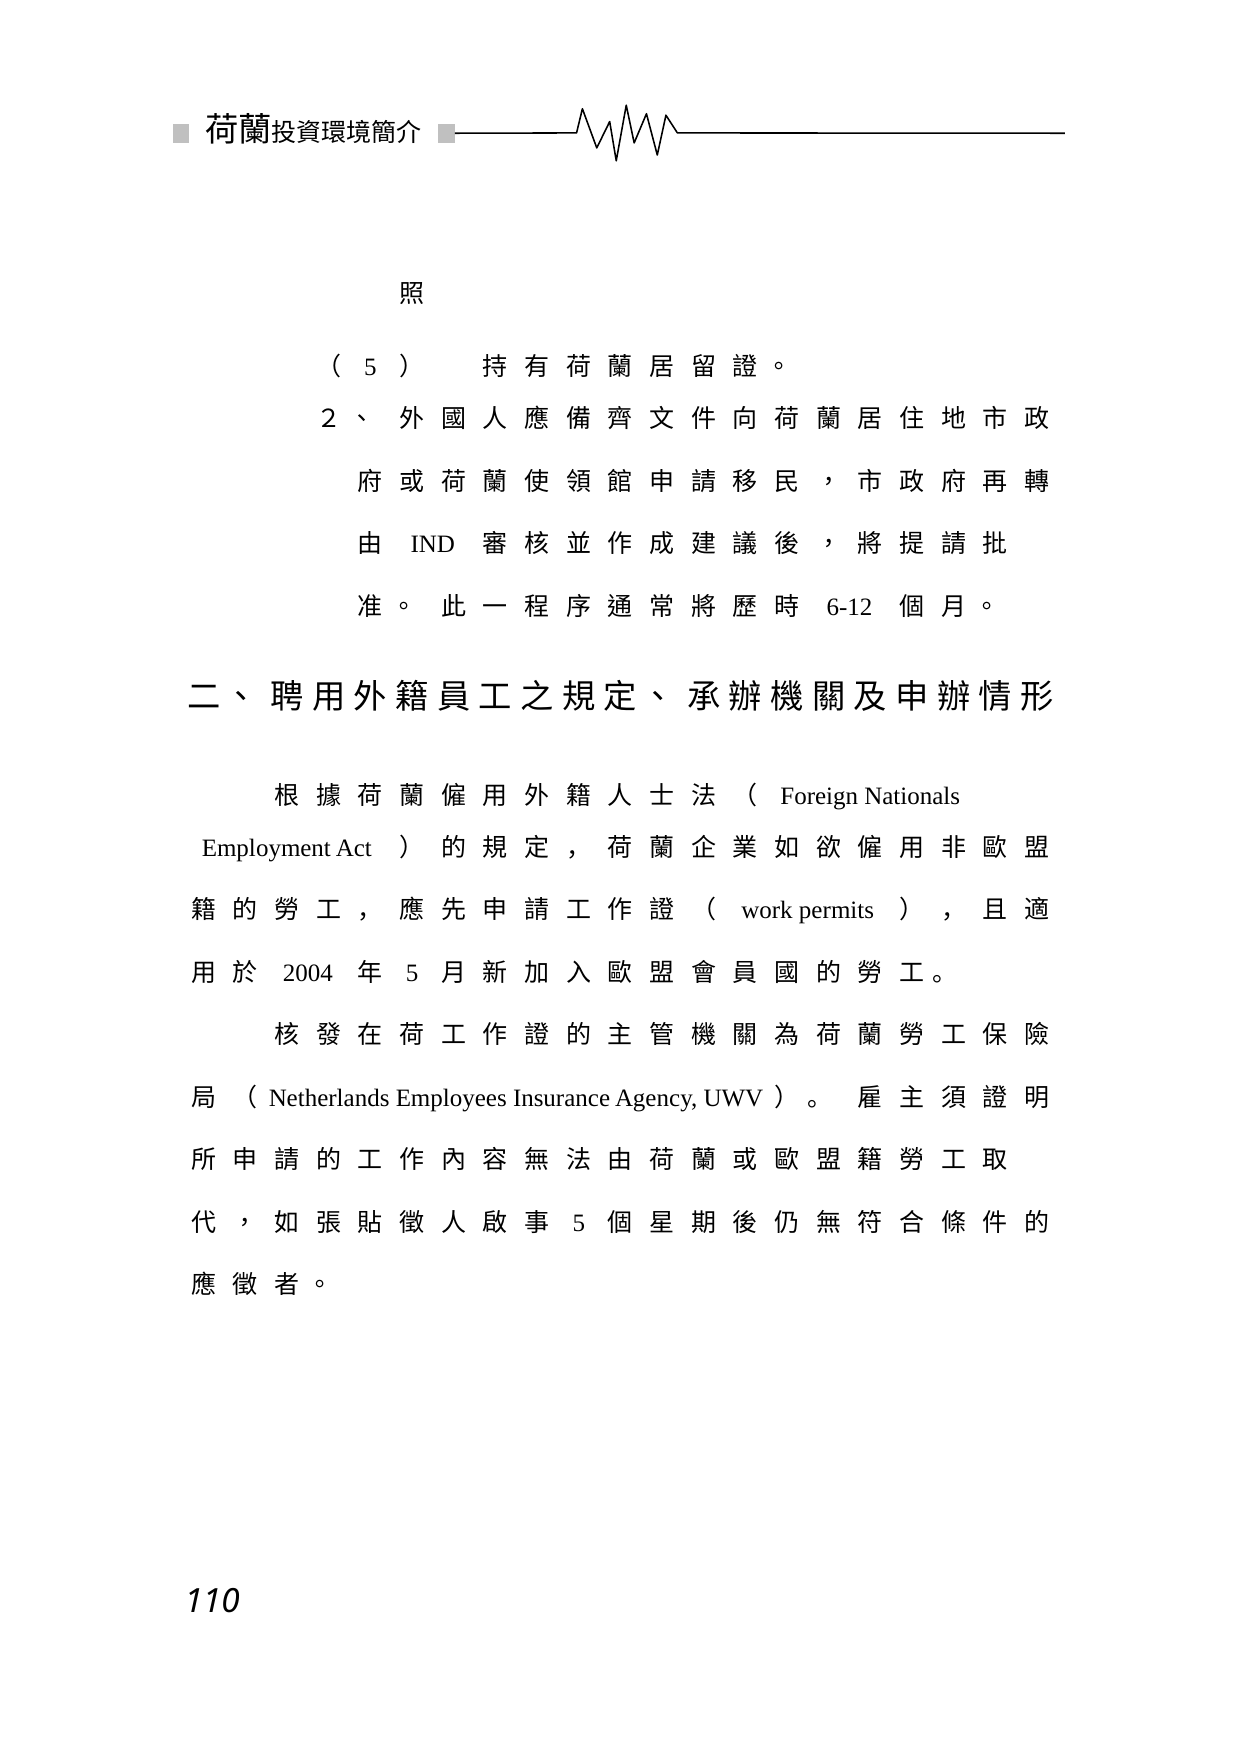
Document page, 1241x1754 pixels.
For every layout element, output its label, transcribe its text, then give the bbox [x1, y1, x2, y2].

text 根據荷蘭僱用外籍人士法（Foreign Nationals Employment Act）的規定，荷蘭企業如欲僱用非歐盟籍的勞工，應先申請工作證（work permits），且適用於2004年5月新加入歐盟會員國的勞工。 [183, 741, 1058, 991]
text 核發在荷工作證的主管機關為荷蘭勞工保險局（Netherlands Employees Insurance Agency, UWV）。雇主須證明所申請的工作內容無法由荷蘭或歐盟籍勞工取代，如張貼徵人啟事5個星期後仍無符合條件的應徵者。 [183, 991, 1058, 1304]
text 照 [306, 250, 1058, 313]
text （5） 持有荷蘭居留證。 [306, 313, 1058, 375]
text 二、聘用外籍員工之規定、承辦機關及申辦情形 [183, 652, 1058, 714]
text ２、外國人應備齊文件向荷蘭居住地市政府或荷蘭使領館申請移民，市政府再轉由IND審核並作成建議後，將提請批准。此一程序通常將歷時6-12個月。 [281, 375, 1058, 625]
